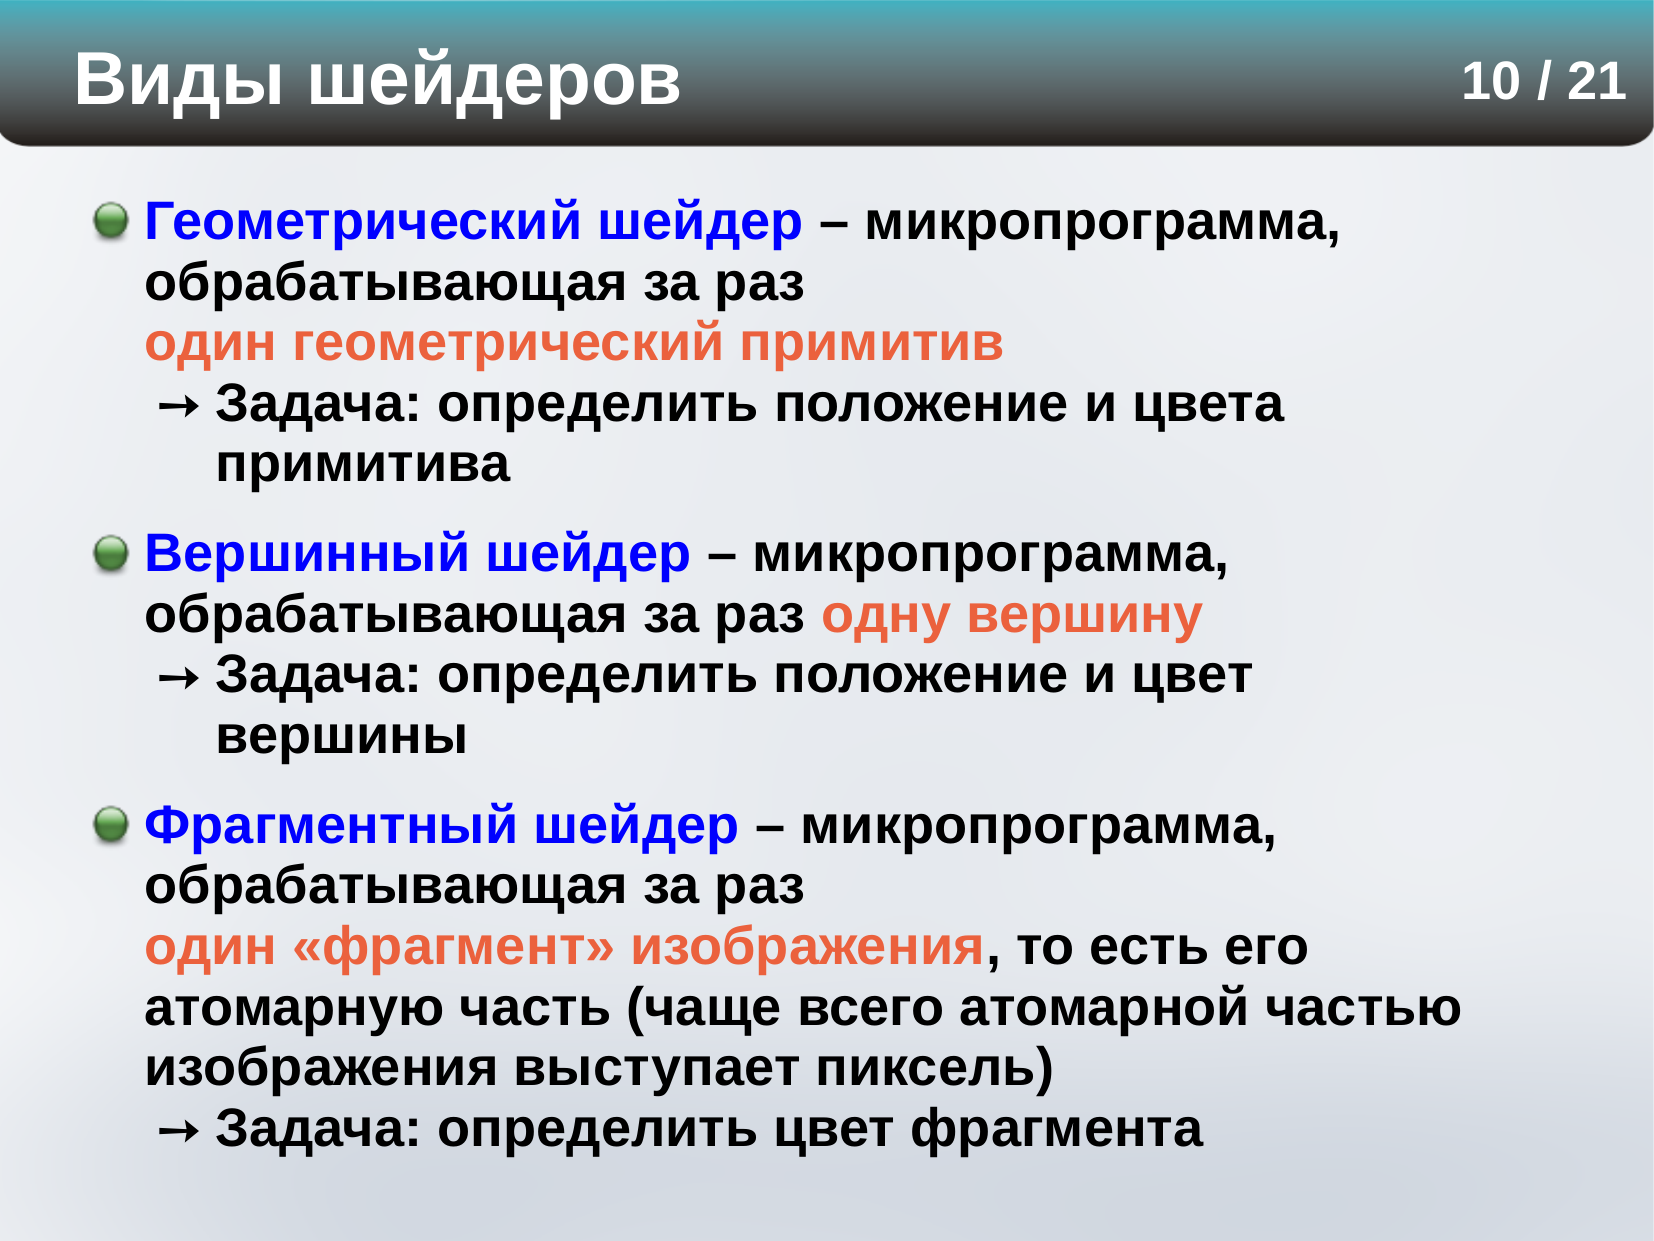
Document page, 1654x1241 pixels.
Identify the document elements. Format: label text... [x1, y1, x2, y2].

text_box Виды шейдеров [59, 29, 1418, 129]
text_box Геометрический шейдер – микропрограмма, обрабатывающая за раз один геометрический примитив Задача: определить положение и цвета примитива Вершинный шейдер – микропрограмма, обрабатывающая за раз одну вершину Задача: определить положение и цвет вершины Фрагментный шейдер – микропрограмма, обрабатывающая за раз один «фрагмент» изображения, то есть его атомарную часть (чаще всего атомарной частью изображения выступает пиксель) Задача: определить цвет фрагмента [70, 183, 1506, 1166]
picture [0, 0, 1654, 1241]
text_box <номер> / 21 [1446, 42, 1654, 179]
